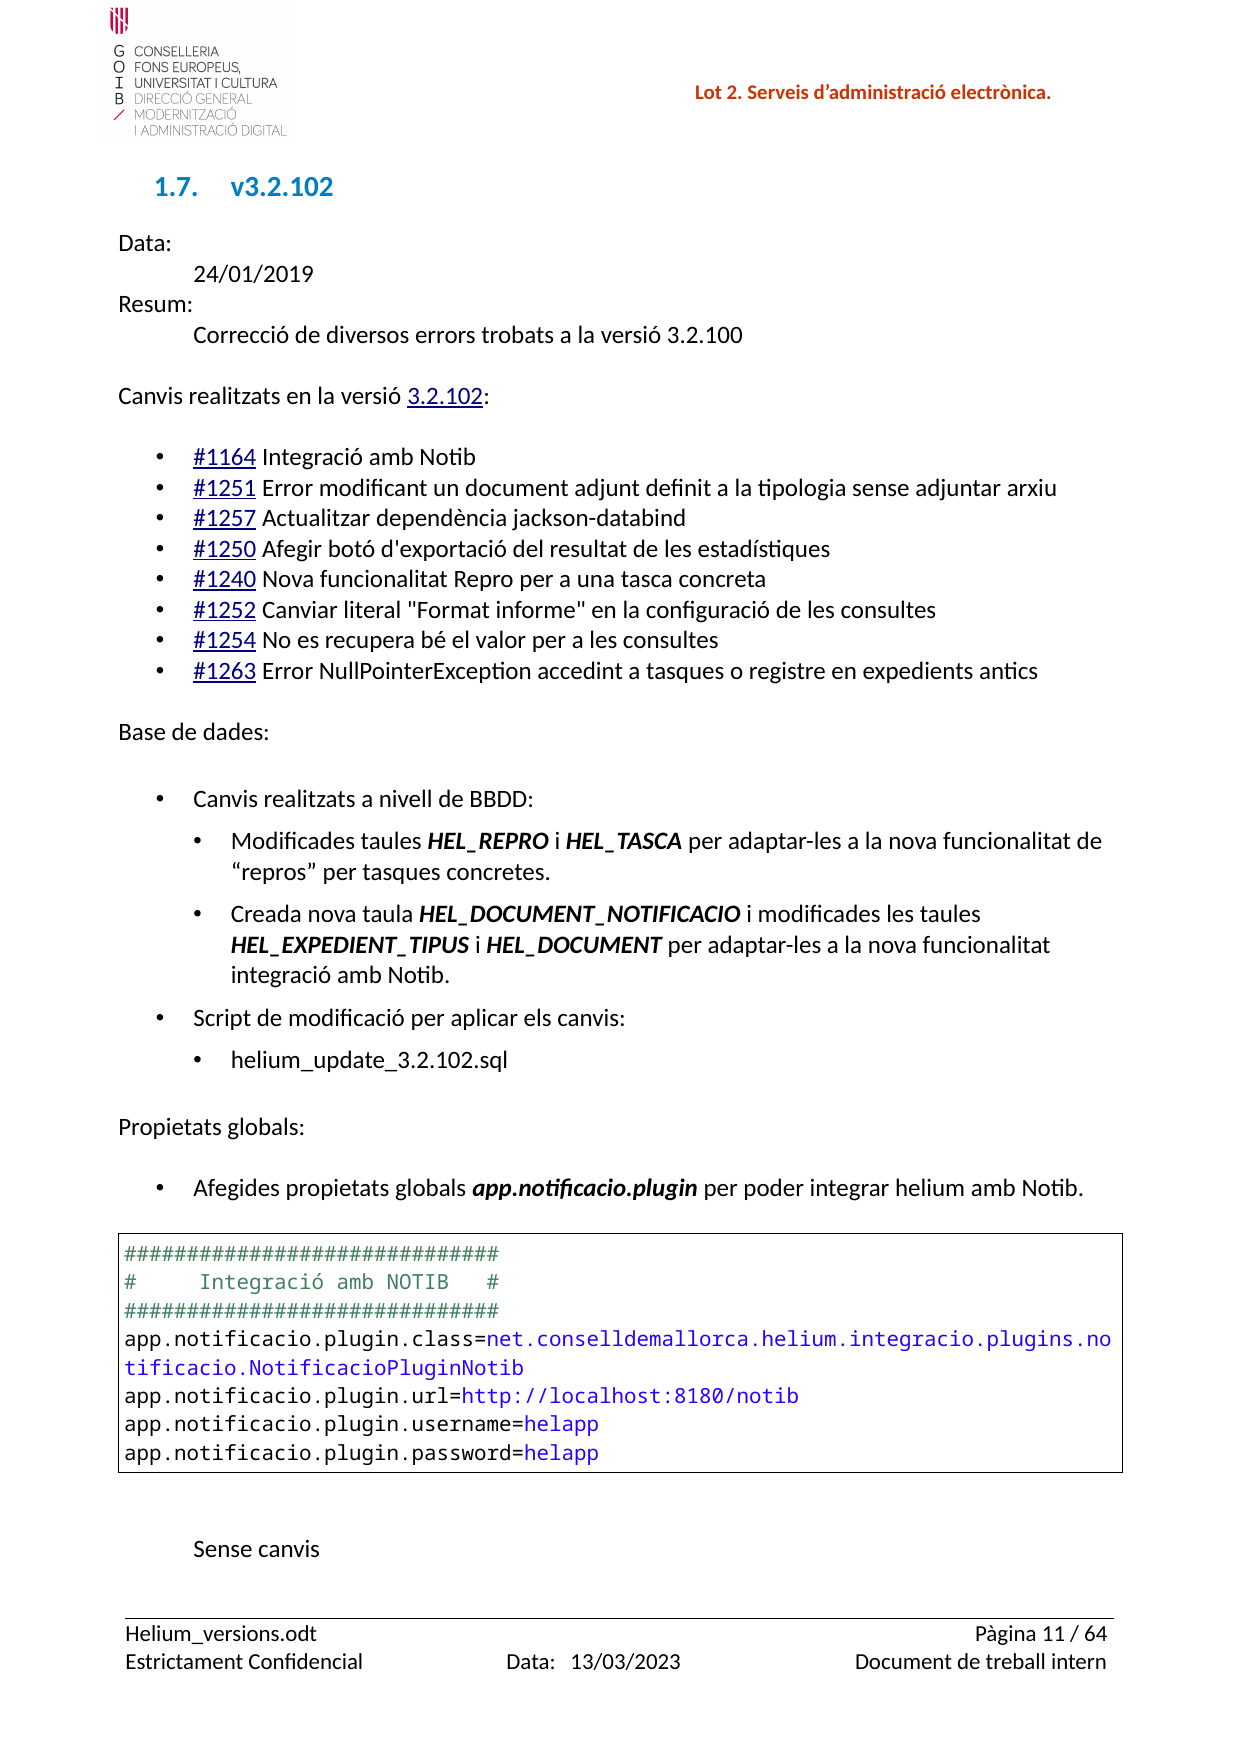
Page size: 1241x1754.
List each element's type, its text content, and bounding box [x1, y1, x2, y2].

list Modificades taules HEL_REPRO i HEL_TASCA per adaptar-les a la nova funcionalitat de “repros” per tasques concretes. [193, 825, 1122, 886]
table_header ############################## # Integració amb NOTIB # ############################## app.notificacio.plugin.class=net.conselldemallorca.helium.integracio.plugins.notificacio.NotificacioPluginNotib app.notificacio.plugin.url=http://localhost:8180/notib app.notificacio.plugin.username=helapp app.notificacio.plugin.password=helapp [119, 1234, 1122, 1472]
text Base de dades: [118, 716, 1122, 746]
text Data: [118, 228, 1122, 258]
text Propietats globals: [118, 1111, 1122, 1142]
list #1250 Afegir botó d'exportació del resultat de les estadístiques [156, 533, 1122, 563]
list #1164 Integració amb Notib [156, 441, 1122, 472]
list Creada nova taula HEL_DOCUMENT_NOTIFICACIO i modificades les taules HEL_EXPEDIENT_TIPUS i HEL_DOCUMENT per adaptar-les a la nova funcionalitat integració amb Notib. [193, 898, 1122, 990]
list #1263 Error NullPointerException accedint a tasques o registre en expedients antics [156, 655, 1122, 685]
list #1254 No es recupera bé el valor per a les consultes [156, 624, 1122, 655]
list #1257 Actualitzar dependència jackson-databind [156, 502, 1122, 533]
list Canvis realitzats a nivell de BBDD: [156, 783, 1122, 813]
list #1240 Nova funcionalitat Repro per a una tasca concreta [156, 563, 1122, 594]
text Canvis realitzats en la versió 3.2.102: [118, 380, 1122, 411]
text Sense canvis [118, 1533, 1122, 1564]
list Script de modificació per aplicar els canvis: [156, 1002, 1122, 1032]
list #1251 Error modificant un document adjunt definit a la tipologia sense adjuntar arxiu [156, 472, 1122, 502]
list Afegides propietats globals app.notificacio.plugin per poder integrar helium amb Notib. [156, 1172, 1122, 1203]
subtitle v3.2.102 [153, 168, 1122, 204]
text Correcció de diversos errors trobats a la versió 3.2.100 [118, 319, 1122, 350]
list helium_update_3.2.102.sql [193, 1044, 1122, 1074]
text 24/01/2019 [118, 258, 1122, 289]
picture [100, 0, 297, 144]
list #1252 Canviar literal "Format informe" en la configuració de les consultes [156, 594, 1122, 624]
text Resum: [118, 289, 1122, 319]
